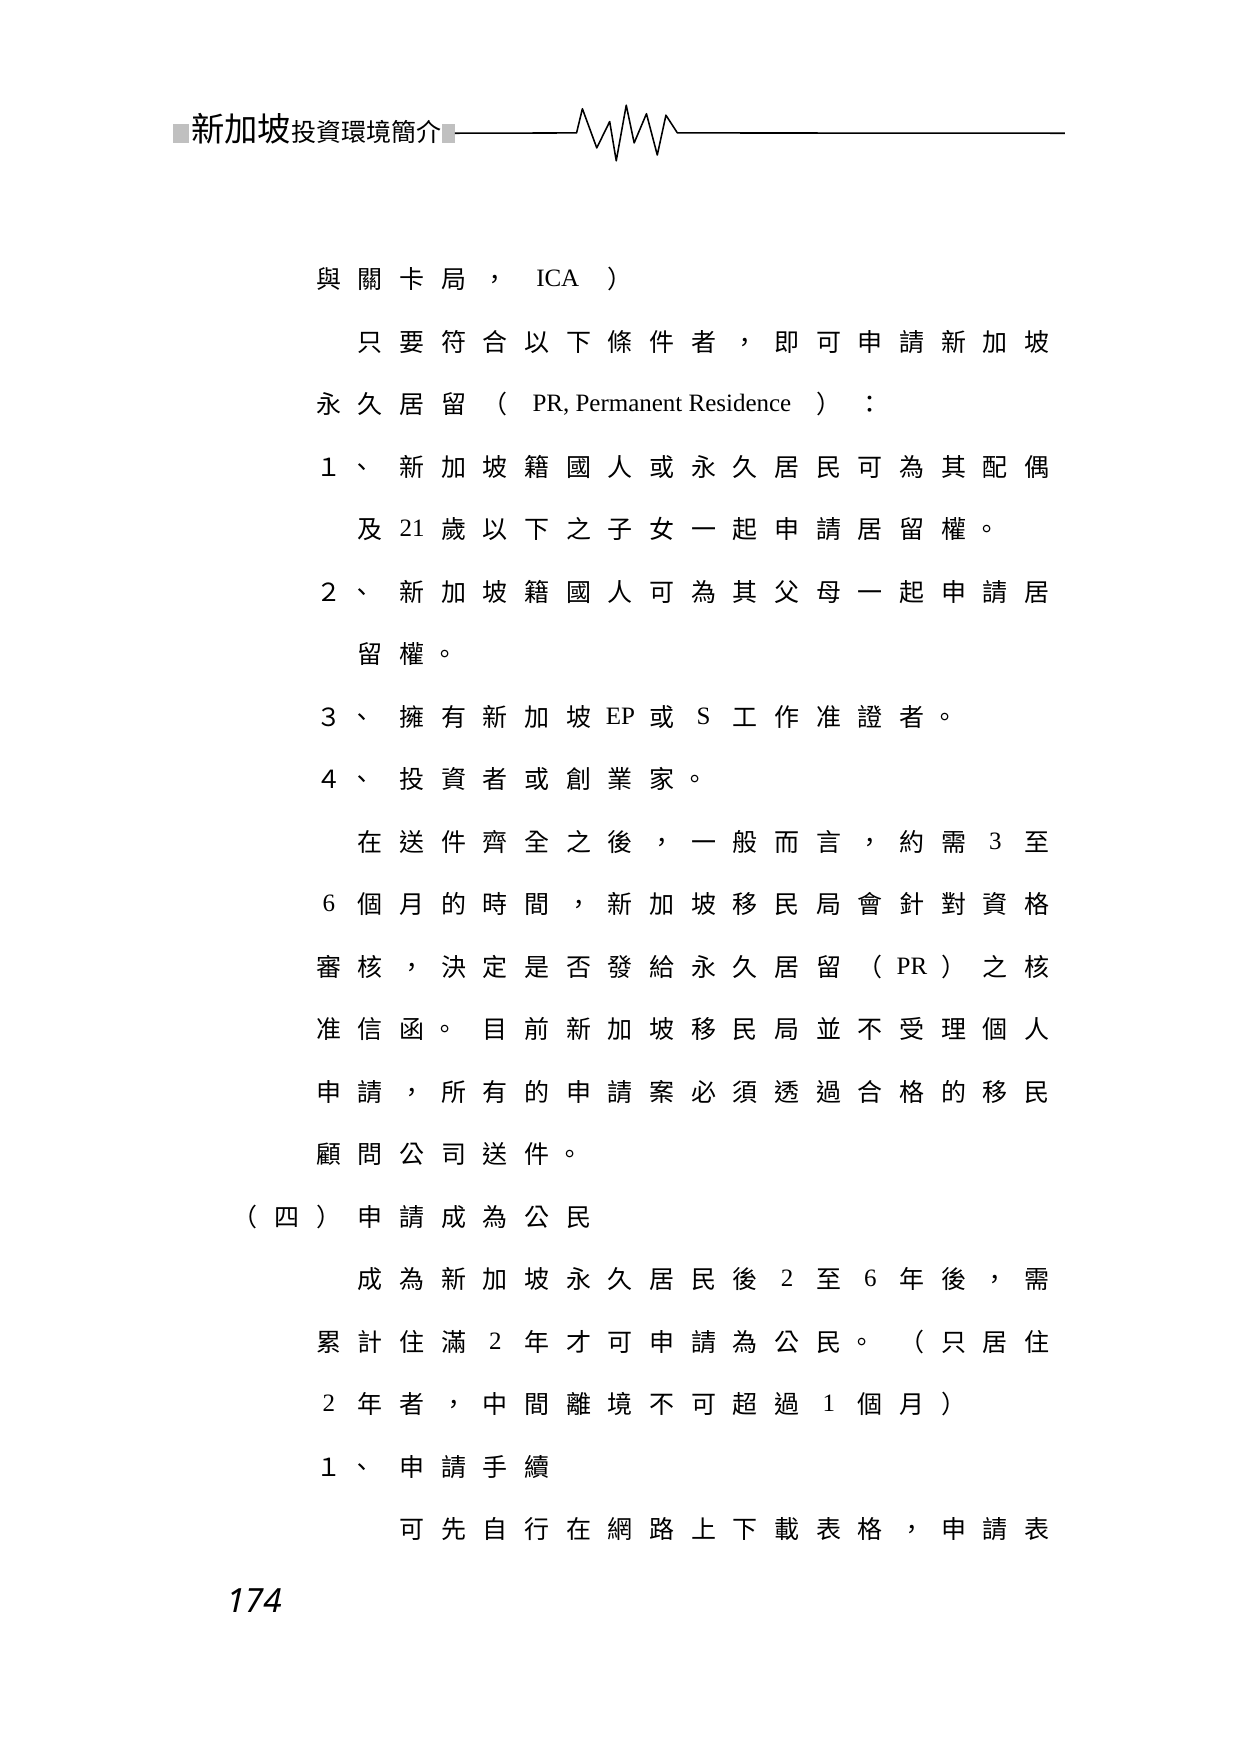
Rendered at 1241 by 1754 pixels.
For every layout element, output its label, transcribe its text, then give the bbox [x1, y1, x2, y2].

text 可先自行在網路上下載表格，申請表 [330, 1486, 1058, 1549]
text ３、擁有新加坡EP或S工作准證者。 [281, 674, 1058, 736]
text 在送件齊全之後，一般而言，約需3至6個月的時間，新加坡移民局會針對資格審核，決定是否發給永久居留（PR）之核准信函。目前新加坡移民局並不受理個人申請，所有的申請案必須透過合格的移民顧問公司送件。 [281, 799, 1058, 1174]
text １、新加坡籍國人或永久居民可為其配偶及21歲以下之子女一起申請居留權。 [281, 424, 1058, 549]
text ２、新加坡籍國人可為其父母一起申請居留權。 [281, 549, 1058, 674]
text １、申請手續 [281, 1424, 1058, 1486]
text 只要符合以下條件者，即可申請新加坡永久居留（PR, Permanent Residence）： [281, 299, 1058, 424]
text 與關卡局，ICA） [207, 236, 1058, 299]
text （四）申請成為公民 [207, 1174, 1058, 1236]
text ４、投資者或創業家。 [281, 736, 1058, 799]
text 成為新加坡永久居民後2至6年後，需累計住滿2年才可申請為公民。（只居住2年者，中間離境不可超過1個月） [281, 1236, 1058, 1424]
